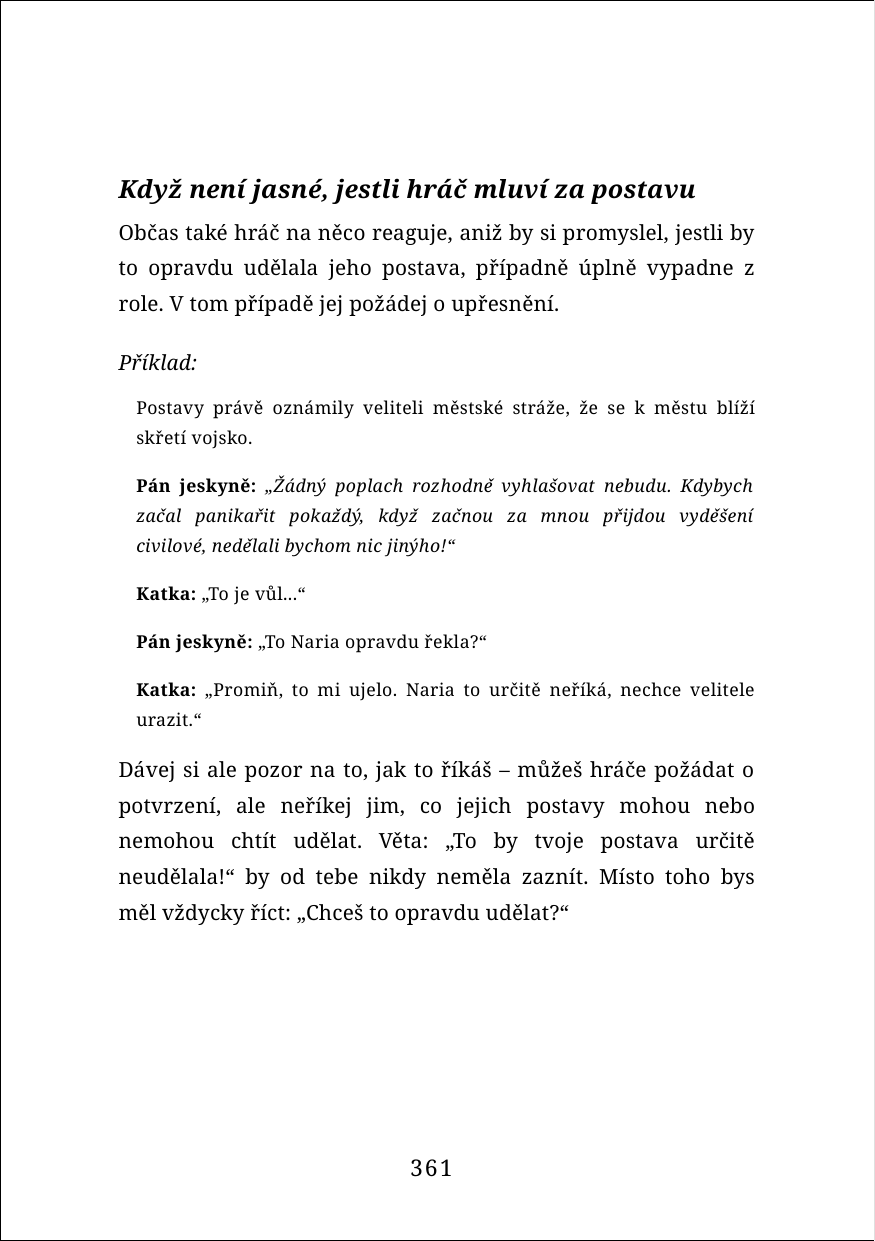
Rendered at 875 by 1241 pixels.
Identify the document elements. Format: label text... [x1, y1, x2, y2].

text Pán jeskyně: „To Naria opravdu řekla?“ [136, 629, 756, 654]
text Pán jeskyně: „Žádný poplach rozhodně vyhlašovat nebudu. Kdybych začal panikařit pokaždý, když začnou za mnou přijdou vyděšení civilové, nedělali bychom nic jinýho!“ [136, 473, 756, 558]
text Katka: „To je vůl...“ [136, 582, 756, 606]
text Dávej si ale pozor na to, jak to říkáš – můžeš hráče požádat o potvrzení, ale neříkej jim, co jejich postavy mohou nebo nemohou chtít udělat. Věta: „To by tvoje postava určitě neudělala!“ by od tebe nikdy neměla zaznít. Místo toho bys měl vždycky říct: „Chceš to opravdu udělat?“ [118, 756, 756, 926]
text Postavy právě oznámily veliteli městské stráže, že se k městu blíží skřetí vojsko. [136, 395, 756, 449]
text Příklad: [118, 348, 756, 376]
text Katka: „Promiň, to mi ujelo. Naria to určitě neříká, nechce velitele urazit.“ [136, 677, 756, 732]
subtitle Když není jasné, jestli hráč mluví za postavu [118, 172, 756, 206]
text Občas také hráč na něco reaguje, aniž by si promyslel, jestli by to opravdu udělala jeho postava, případně úplně vypadne z role. V tom případě jej požádej o upřesnění. [118, 218, 756, 317]
